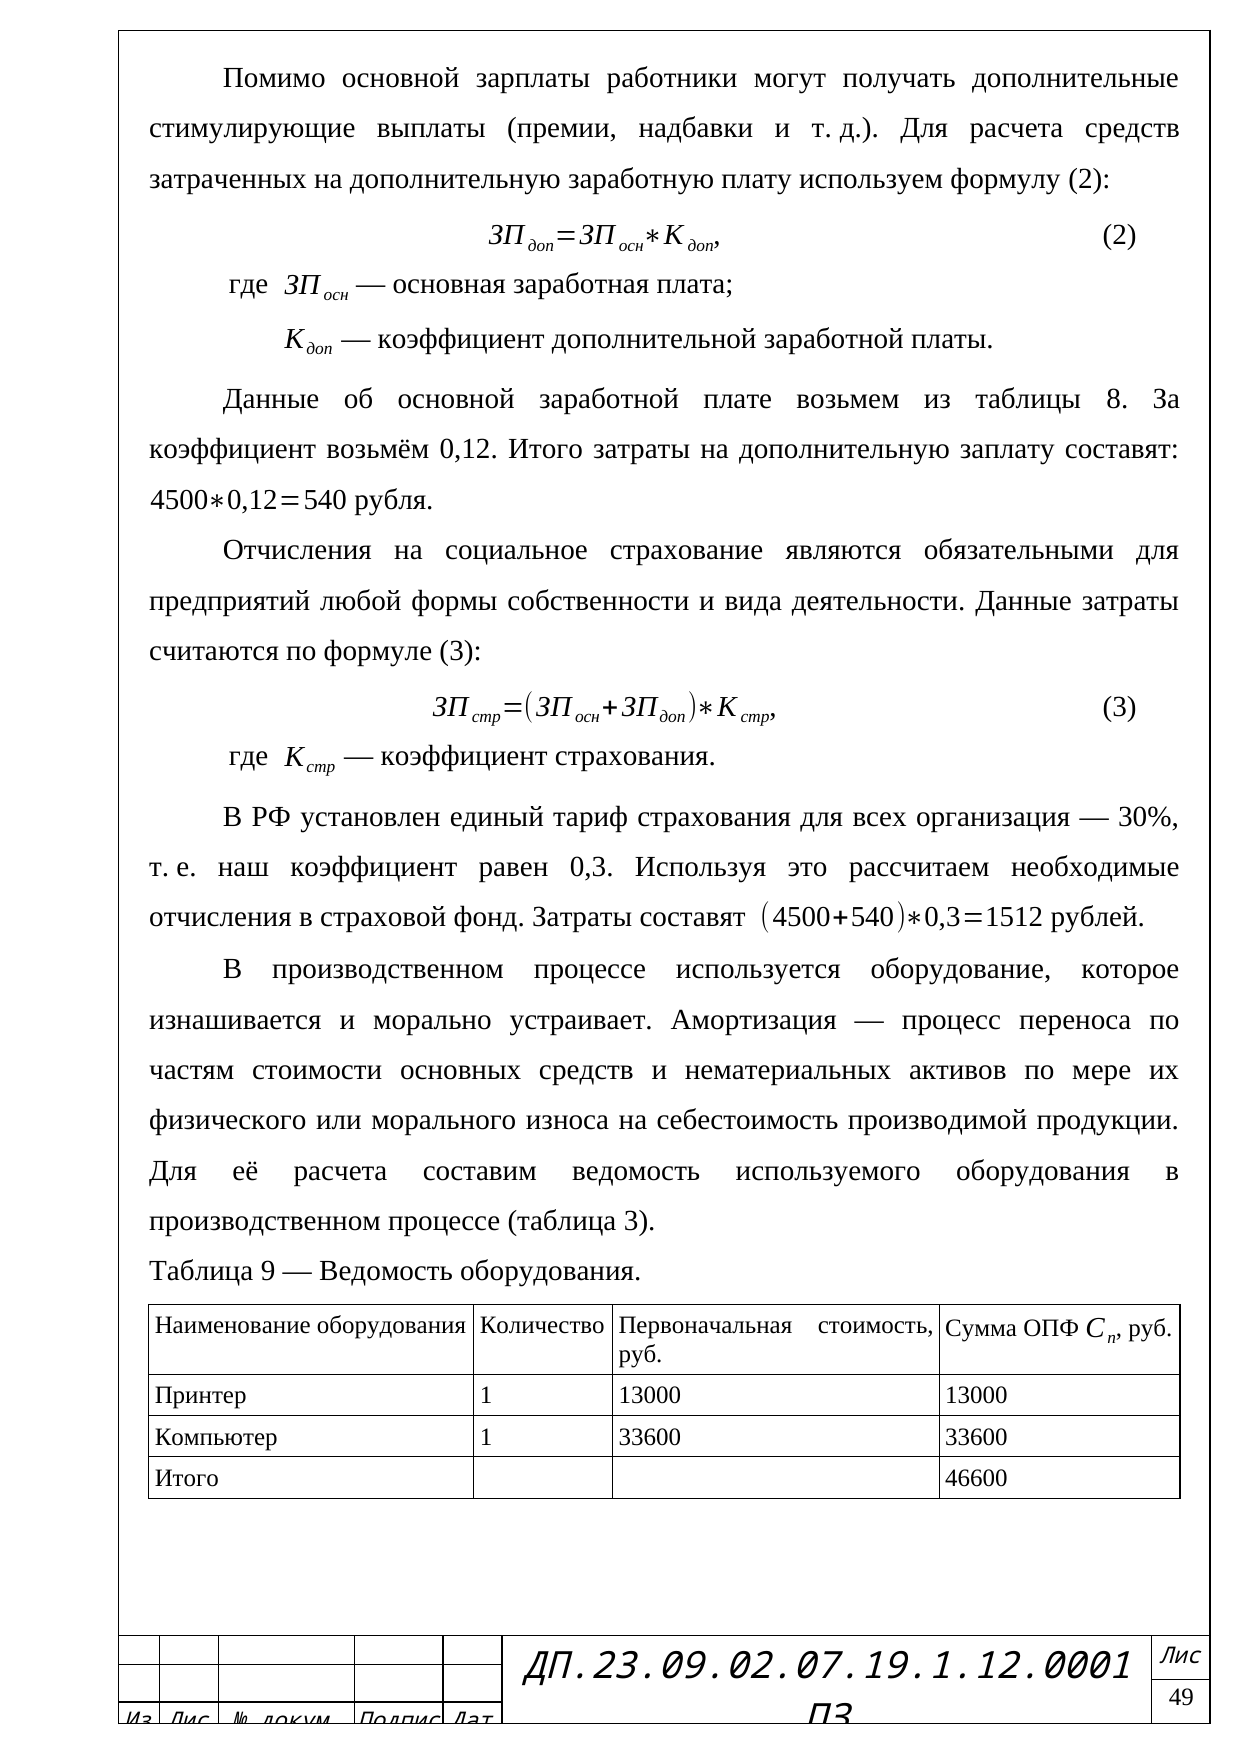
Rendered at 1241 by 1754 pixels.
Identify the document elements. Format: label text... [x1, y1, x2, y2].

text Отчисления на социальное страхование являются обязательными для предприятий любой формы собственности и вида деятельности. Данные затраты считаются по формуле (3): [149, 532, 1180, 666]
table_header , [149, 211, 1059, 261]
table_cell 33600 [613, 1416, 939, 1456]
table_header Наименование оборудования [149, 1305, 473, 1374]
table_cell где [149, 733, 277, 799]
table_cell Компьютер [149, 1416, 473, 1456]
table_cell [613, 1457, 939, 1497]
table_header Сумма ОПФ , руб. [940, 1305, 1179, 1374]
text Помимо основной зарплаты работники могут получать дополнительные стимулирующие выплаты (премии, надбавки и т. д.). Для расчета средств затраченных на дополнительную заработную плату используем формулу (2): [149, 60, 1180, 194]
table_header (2) [1059, 211, 1180, 261]
text Таблица 9 — Ведомость оборудования. [149, 1253, 1180, 1287]
table_cell — основная заработная плата; — коэффициент дополнительной заработной платы. [278, 261, 1180, 381]
text В производственном процессе используется оборудование, которое изнашивается и морально устраивает. Амортизация — процесс переноса по частям стоимости основных средств и нематериальных активов по мере их физического или морального износа на себестоимость производимой продукции. Для её расчета составим ведомость используемого оборудования в производственном процессе (таблица 3). [149, 952, 1180, 1237]
table_cell Принтер [149, 1375, 473, 1415]
table_cell Итого [149, 1457, 473, 1497]
table_cell — коэффициент страхования. [278, 733, 1180, 799]
table_cell 33600 [940, 1416, 1179, 1456]
table_cell 1 [474, 1416, 612, 1456]
table_cell 46600 [940, 1457, 1179, 1497]
table_cell 13000 [940, 1375, 1179, 1415]
text В РФ установлен единый тариф страхования для всех организация — 30%, т. е. наш коэффициент равен 0,3. Используя это рассчитаем необходимые отчисления в страховой фонд. Затраты составят рублей. [149, 799, 1180, 935]
table_header , [149, 683, 1059, 733]
table_header Первоначальная стоимость, руб. [613, 1305, 939, 1374]
table_cell где [149, 261, 277, 381]
table_header Количество [474, 1305, 612, 1374]
table_cell 1 [474, 1375, 612, 1415]
table_header (3) [1059, 683, 1180, 733]
table_cell 13000 [613, 1375, 939, 1415]
text Данные об основной заработной плате возьмем из таблицы 8. За коэффициент возьмём 0,12. Итого затраты на дополнительную заплату составят: рубля. [149, 381, 1180, 516]
table_cell [474, 1457, 612, 1497]
